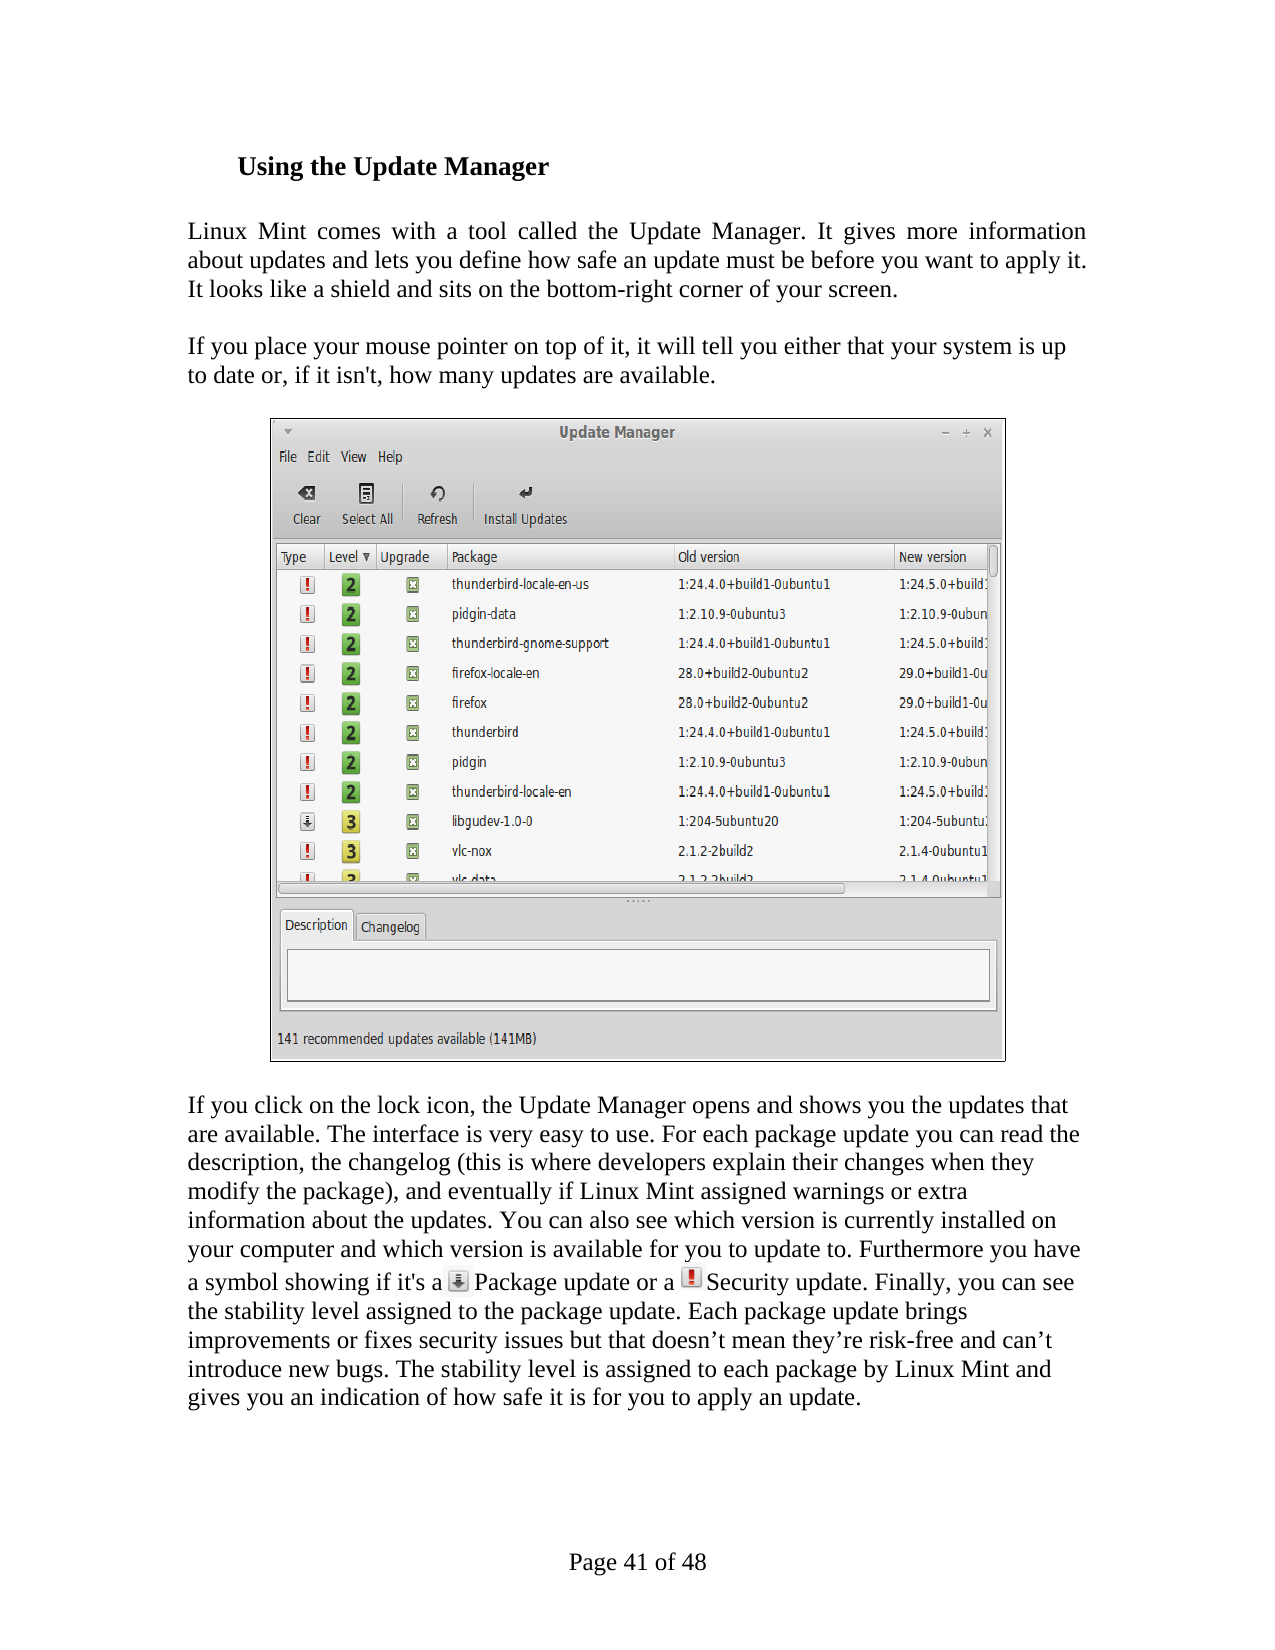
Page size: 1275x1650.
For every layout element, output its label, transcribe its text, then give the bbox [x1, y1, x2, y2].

text If you click on the lock icon, the Update Manager opens and shows you the updates that are available. The interface is very easy to use. For each package update you can read the description, the changelog (this is where developers explain their changes when they modify the package), and eventually if Linux Mint assigned warnings or extra information about the updates. You can also see which version is currently installed on your computer and which version is available for you to update to. Furthermore you have a symbol showing if it's aPackage update or a Security update. Finally, you can see the stability level assigned to the package update. Each package update brings improvements or fixes security issues but that doesn’t mean they’re risk-free and can’t introduce new bugs. The stability level is assigned to each package by Linux Mint and gives you an indication of how safe it is for you to apply an update. [187, 1090, 1087, 1411]
picture [272, 420, 1003, 1059]
picture [442, 1265, 474, 1297]
text Linux Mint comes with a tool called the Update Manager. It gives more information about updates and lets you define how safe an update must be before you want to apply it. It looks like a shield and sits on the bottom-right corner of your screen. [187, 216, 1087, 302]
text If you place your mouse pointer on top of it, it will tell you either that your system is up to date or, if it isn't, how many updates are available. [187, 331, 1087, 389]
subtitle Using the Update Manager [187, 150, 1087, 181]
picture [680, 1262, 706, 1290]
